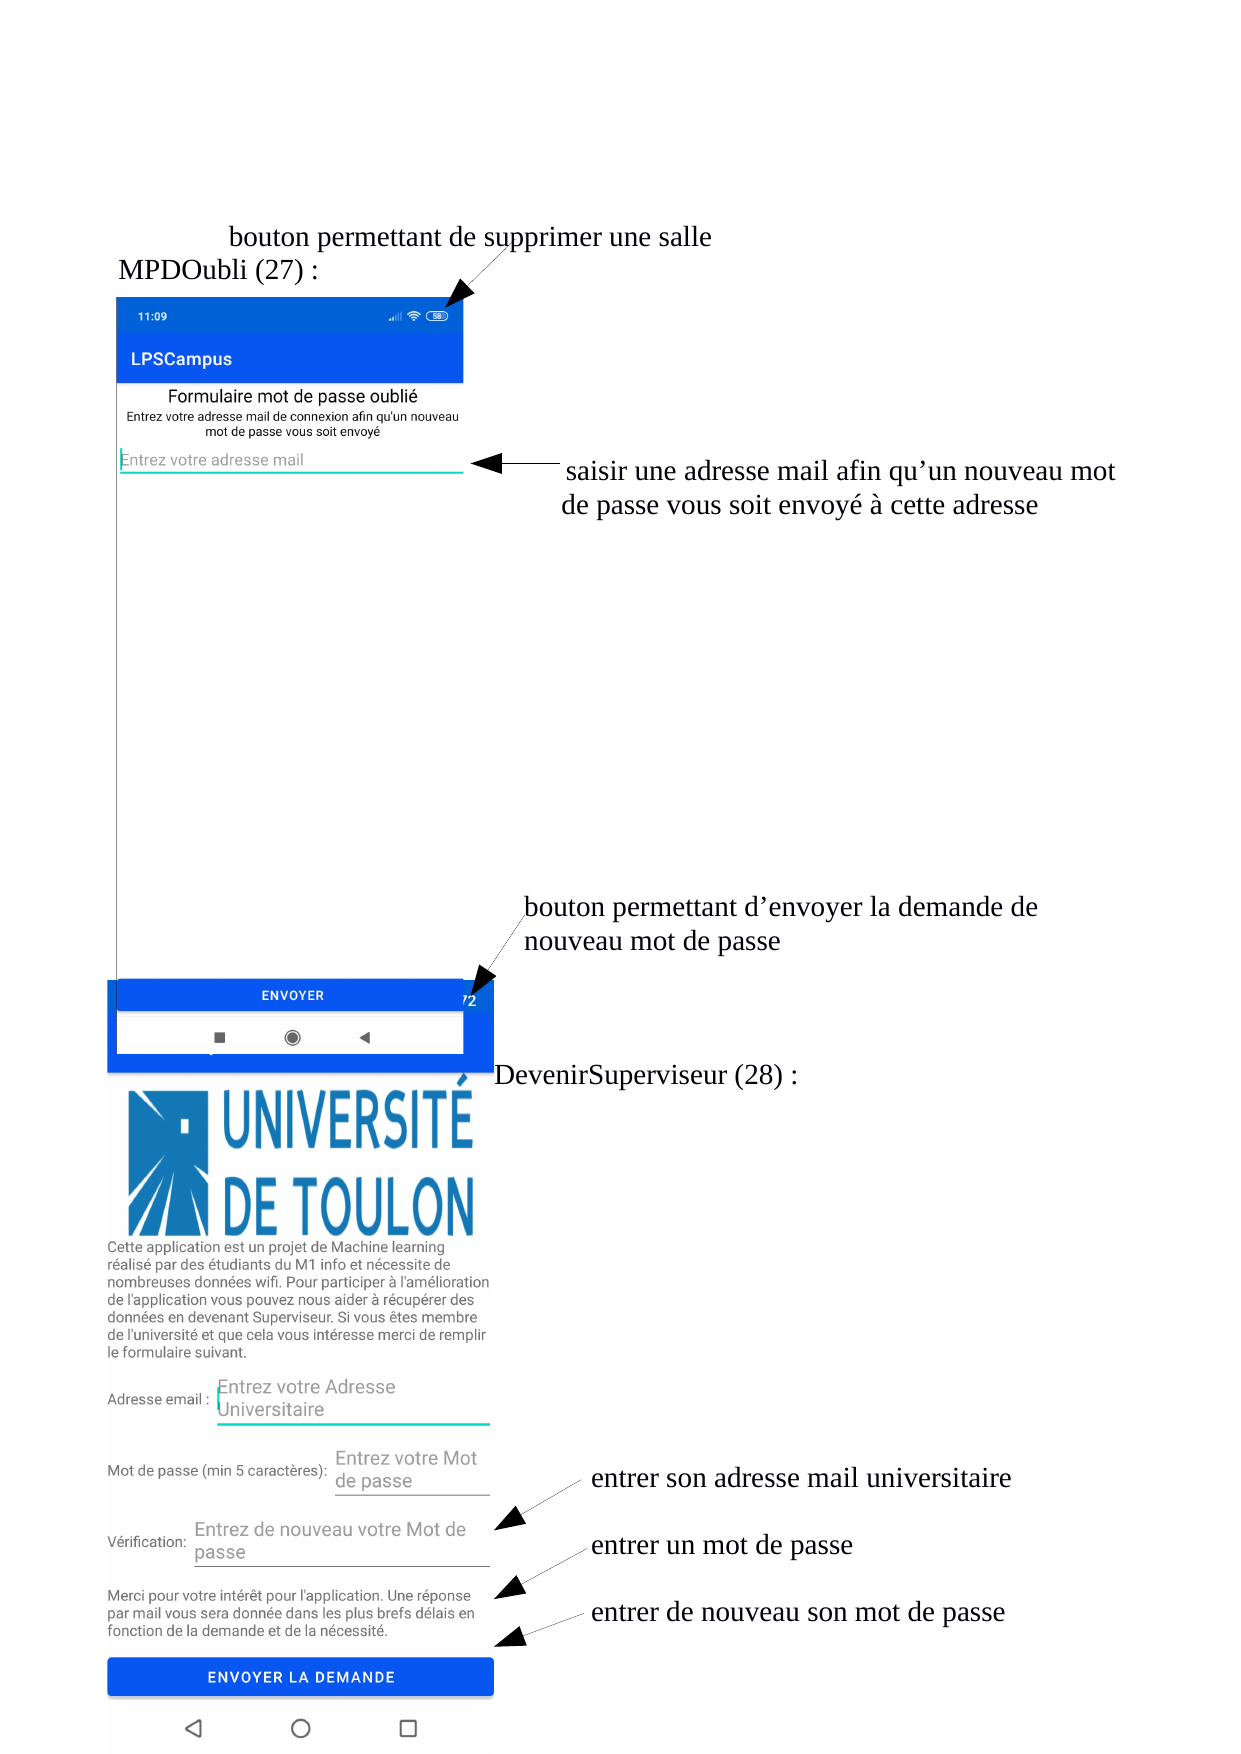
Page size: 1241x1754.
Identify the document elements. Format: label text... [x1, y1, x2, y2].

text bouton permettant de supprimer une salle [118, 219, 1122, 252]
text entrer un mot de passe [494, 1527, 1122, 1560]
text DevenirSuperviseur (28) : [494, 1057, 1122, 1091]
text MPDOubli (27) : [118, 252, 500, 286]
text [469, 252, 1122, 286]
text entrer son adresse mail universitaire [494, 1460, 1122, 1493]
text saisir une adresse mail afin qu’un nouveau mot de passe vous soit envoyé à cette adresse [464, 453, 1122, 521]
picture [107, 297, 494, 1754]
text bouton permettant d’envoyer la demande de nouveau mot de passe [464, 889, 1122, 957]
text entrer de nouveau son mot de passe [494, 1594, 1122, 1627]
